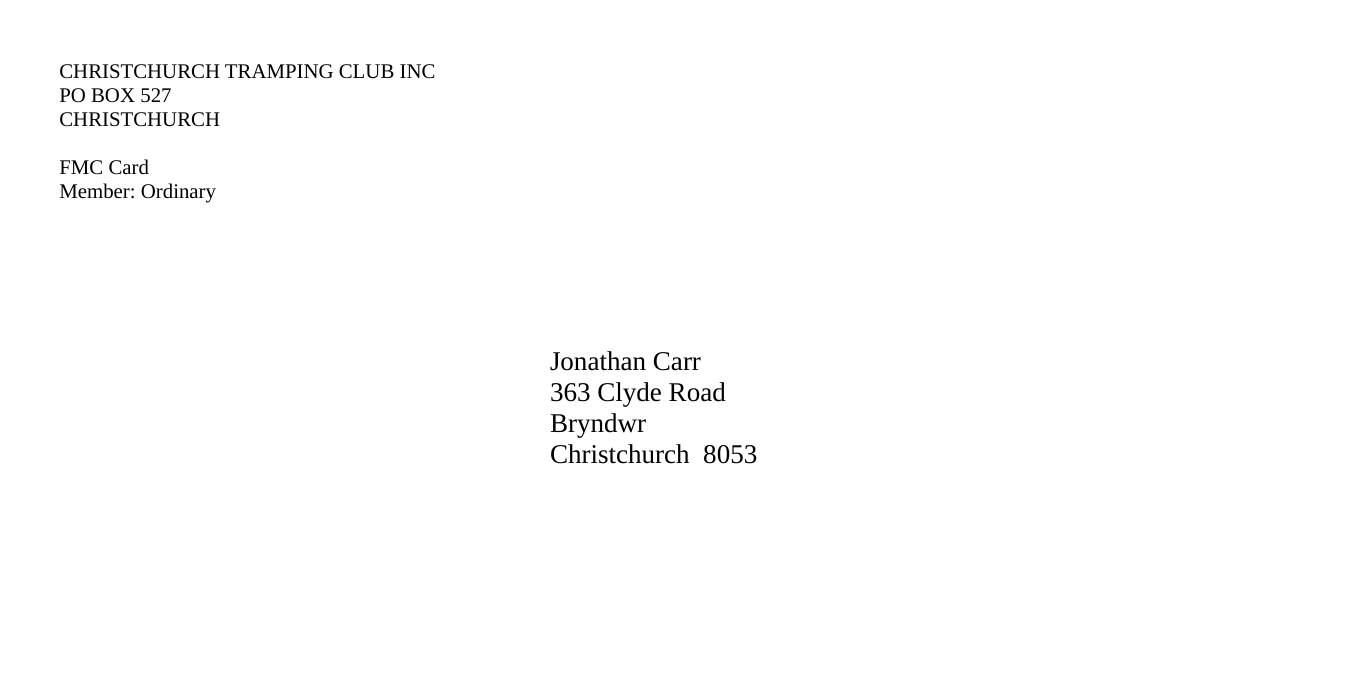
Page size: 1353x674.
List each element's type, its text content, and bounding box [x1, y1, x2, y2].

text FMC Card [59, 155, 1293, 179]
text CHRISTCHURCH [59, 107, 1293, 131]
text CHRISTCHURCH TRAMPING CLUB INC [59, 59, 1293, 83]
text 363 Clyde Road [550, 376, 1293, 407]
text Member: Ordinary [59, 179, 1293, 203]
text Christchurch 8053 [550, 438, 1293, 469]
text Jonathan Carr [550, 345, 1293, 376]
text PO BOX 527 [59, 83, 1293, 107]
text Bryndwr [550, 407, 1293, 438]
